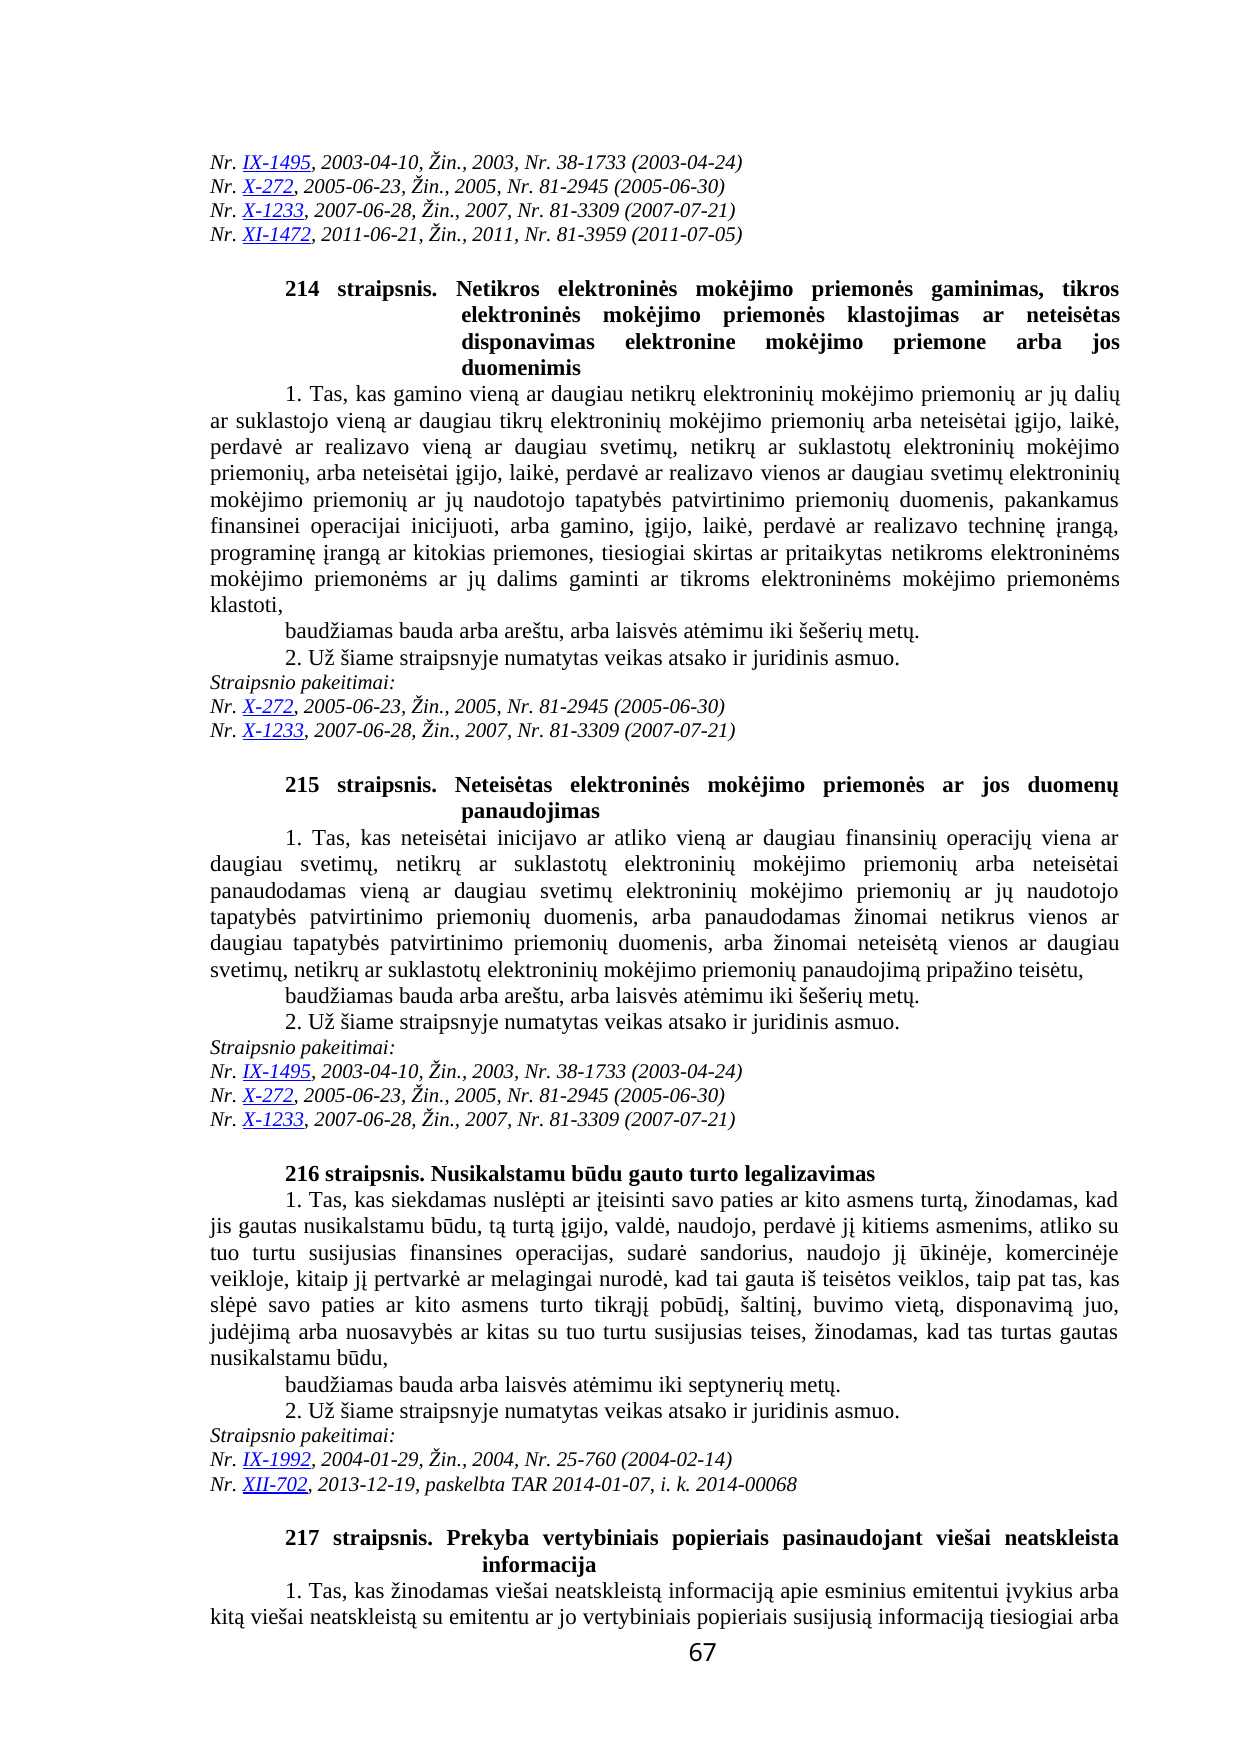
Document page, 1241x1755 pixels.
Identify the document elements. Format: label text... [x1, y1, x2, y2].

text 1. Tas, kas žinodamas viešai neatskleistą informaciją apie esminius emitentui įvykius arba kitą viešai neatskleistą su emitentu ar jo vertybiniais popieriais susijusią informaciją tiesiogiai arba [210, 1577, 1120, 1630]
text 216 straipsnis. Nusikalstamu būdu gauto turto legalizavimas [210, 1160, 1120, 1186]
text Nr. IX-1495, 2003-04-10, Žin., 2003, Nr. 38-1733 (2003-04-24) [210, 150, 1120, 174]
text Nr. IX-1495, 2003-04-10, Žin., 2003, Nr. 38-1733 (2003-04-24) [210, 1059, 1120, 1083]
text 2. Už šiame straipsnyje numatytas veikas atsako ir juridinis asmuo. [210, 644, 1120, 670]
text Nr. XI-1472, 2011-06-21, Žin., 2011, Nr. 81-3959 (2011-07-05) [210, 222, 1120, 246]
text Nr. XII-702, 2013-12-19, paskelbta TAR 2014-01-07, i. k. 2014-00068 [210, 1471, 1120, 1496]
text 215 straipsnis. Neteisėtas elektroninės mokėjimo priemonės ar jos duomenų panaudojimas [285, 771, 1120, 824]
text baudžiamas bauda arba areštu, arba laisvės atėmimu iki šešerių metų. [210, 982, 1120, 1008]
text Nr. X-272, 2005-06-23, Žin., 2005, Nr. 81-2945 (2005-06-30) [210, 1083, 1120, 1107]
text Nr. X-272, 2005-06-23, Žin., 2005, Nr. 81-2945 (2005-06-30) [210, 694, 1120, 718]
text Nr. X-1233, 2007-06-28, Žin., 2007, Nr. 81-3309 (2007-07-21) [210, 1107, 1120, 1131]
text 214 straipsnis. Netikros elektroninės mokėjimo priemonės gaminimas, tikros elektroninės mokėjimo priemonės klastojimas ar neteisėtas disponavimas elektronine mokėjimo priemone arba jos duomenimis [285, 275, 1120, 380]
text Straipsnio pakeitimai: [210, 1423, 1120, 1447]
text Nr. X-1233, 2007-06-28, Žin., 2007, Nr. 81-3309 (2007-07-21) [210, 198, 1120, 222]
text Straipsnio pakeitimai: [210, 1035, 1120, 1059]
text 1. Tas, kas siekdamas nuslėpti ar įteisinti savo paties ar kito asmens turtą, žinodamas, kad jis gautas nusikalstamu būdu, tą turtą įgijo, valdė, naudojo, perdavė jį kitiems asmenims, atliko su tuo turtu susijusias finansines operacijas, sudarė sandorius, naudojo jį ūkinėje, komercinėje veikloje, kitaip jį pertvarkė ar melagingai nurodė, kad tai gauta iš teisėtos veiklos, taip pat tas, kas slėpė savo paties ar kito asmens turto tikrąjį pobūdį, šaltinį, buvimo vietą, disponavimą juo, judėjimą arba nuosavybės ar kitas su tuo turtu susijusias teises, žinodamas, kad tas turtas gautas nusikalstamu būdu, [210, 1186, 1120, 1371]
text 2. Už šiame straipsnyje numatytas veikas atsako ir juridinis asmuo. [210, 1008, 1120, 1035]
text 1. Tas, kas neteisėtai inicijavo ar atliko vieną ar daugiau finansinių operacijų viena ar daugiau svetimų, netikrų ar suklastotų elektroninių mokėjimo priemonių arba neteisėtai panaudodamas vieną ar daugiau svetimų elektroninių mokėjimo priemonių ar jų naudotojo tapatybės patvirtinimo priemonių duomenis, arba panaudodamas žinomai netikrus vienos ar daugiau tapatybės patvirtinimo priemonių duomenis, arba žinomai neteisėtą vienos ar daugiau svetimų, netikrų ar suklastotų elektroninių mokėjimo priemonių panaudojimą pripažino teisėtu, [210, 824, 1120, 982]
text 217 straipsnis. Prekyba vertybiniais popieriais pasinaudojant viešai neatskleista informacija [285, 1524, 1120, 1577]
text Straipsnio pakeitimai: [210, 670, 1120, 694]
text baudžiamas bauda arba areštu, arba laisvės atėmimu iki šešerių metų. [210, 618, 1120, 644]
text 1. Tas, kas gamino vieną ar daugiau netikrų elektroninių mokėjimo priemonių ar jų dalių ar suklastojo vieną ar daugiau tikrų elektroninių mokėjimo priemonių arba neteisėtai įgijo, laikė, perdavė ar realizavo vieną ar daugiau svetimų, netikrų ar suklastotų elektroninių mokėjimo priemonių, arba neteisėtai įgijo, laikė, perdavė ar realizavo vienos ar daugiau svetimų elektroninių mokėjimo priemonių ar jų naudotojo tapatybės patvirtinimo priemonių duomenis, pakankamus finansinei operacijai inicijuoti, arba gamino, įgijo, laikė, perdavė ar realizavo techninę įrangą, programinę įrangą ar kitokias priemones, tiesiogiai skirtas ar pritaikytas netikroms elektroninėms mokėjimo priemonėms ar jų dalims gaminti ar tikroms elektroninėms mokėjimo priemonėms klastoti, [210, 380, 1120, 618]
text Nr. X-272, 2005-06-23, Žin., 2005, Nr. 81-2945 (2005-06-30) [210, 174, 1120, 198]
text Nr. IX-1992, 2004-01-29, Žin., 2004, Nr. 25-760 (2004-02-14) [210, 1447, 1120, 1471]
text baudžiamas bauda arba laisvės atėmimu iki septynerių metų. [210, 1371, 1120, 1397]
text Nr. X-1233, 2007-06-28, Žin., 2007, Nr. 81-3309 (2007-07-21) [210, 718, 1120, 742]
text 2. Už šiame straipsnyje numatytas veikas atsako ir juridinis asmuo. [210, 1397, 1120, 1423]
